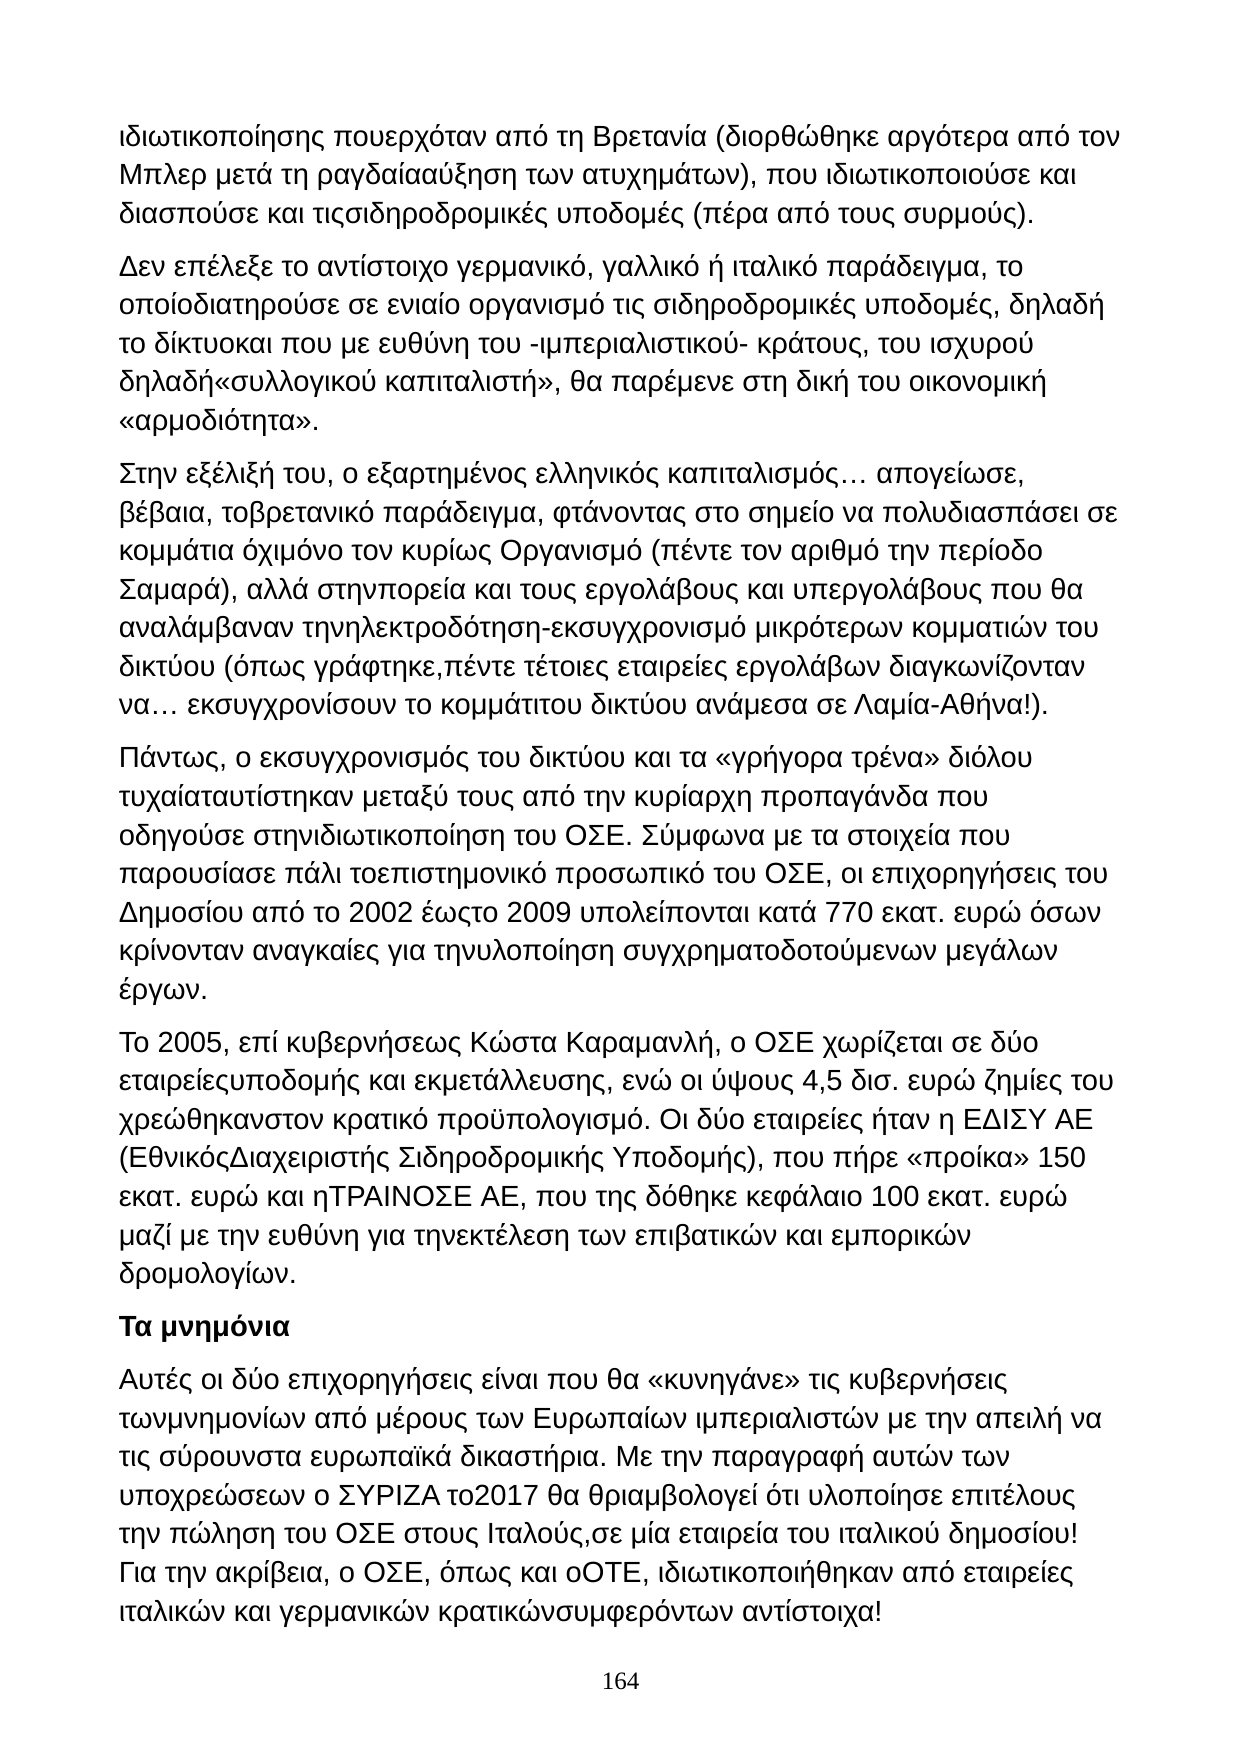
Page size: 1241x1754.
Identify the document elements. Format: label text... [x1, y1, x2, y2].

text Τα μνημόνια [118, 1309, 1122, 1343]
text Το 2005, επί κυβερνήσεως Κώστα Καραμανλή, ο ΟΣΕ χωρίζεται σε δύο εταιρείεςυποδομής και εκμετάλλευσης, ενώ οι ύψους 4,5 δισ. ευρώ ζημίες του χρεώθηκανστον κρατικό προϋπολογισμό. Οι δύο εταιρείες ήταν η ΕΔΙΣΥ AE (ΕθνικόςΔιαχειριστής Σιδηροδρομικής Υποδομής), που πήρε «προίκα» 150 εκατ. ευρώ και ηΤΡΑΙΝΟΣΕ AE, που της δόθηκε κεφάλαιο 100 εκατ. ευρώ μαζί με την ευθύνη για τηνεκτέλεση των επιβατικών και εμπορικών δρομολογίων. [118, 1025, 1122, 1289]
text Πάντως, ο εκσυγχρονισμός του δικτύου και τα «γρήγορα τρένα» διόλου τυχαίαταυτίστηκαν μεταξύ τους από την κυρίαρχη προπαγάνδα που οδηγούσε στηνιδιωτικοποίηση του ΟΣΕ. Σύμφωνα με τα στοιχεία που παρουσίασε πάλι τοεπιστημονικό προσωπικό του ΟΣΕ, οι επιχορηγήσεις του Δημοσίου από το 2002 έωςτο 2009 υπολείπονται κατά 770 εκατ. ευρώ όσων κρίνονταν αναγκαίες για τηνυλοποίηση συγχρηματοδοτούμενων μεγάλων έργων. [118, 740, 1122, 1005]
text Αυτές οι δύο επιχορηγήσεις είναι που θα «κυνηγάνε» τις κυβερνήσεις τωνμνημονίων από μέρους των Ευρωπαίων ιμπεριαλιστών με την απειλή να τις σύρουνστα ευρωπαϊκά δικαστήρια. Με την παραγραφή αυτών των υποχρεώσεων ο ΣΥΡΙΖΑ το2017 θα θριαμβολογεί ότι υλοποίησε επιτέλους την πώληση του ΟΣΕ στους Ιταλούς,σε μία εταιρεία του ιταλικού δημοσίου! Για την ακρίβεια, ο ΟΣΕ, όπως και οΟΤΕ, ιδιωτικοποιήθηκαν από εταιρείες ιταλικών και γερμανικών κρατικώνσυμφερόντων αντίστοιχα! [118, 1362, 1122, 1627]
text ιδιωτικοποίησης πουερχόταν από τη Βρετανία (διορθώθηκε αργότερα από τον Μπλερ μετά τη ραγδαίααύξηση των ατυχημάτων), που ιδιωτικοποιούσε και διασπούσε και τιςσιδηροδρομικές υποδομές (πέρα από τους συρμούς). [118, 118, 1122, 229]
text Δεν επέλεξε το αντίστοιχο γερμανικό, γαλλικό ή ιταλικό παράδειγμα, το οποίοδιατηρούσε σε ενιαίο οργανισμό τις σιδηροδρομικές υποδομές, δηλαδή το δίκτυοκαι που με ευθύνη του -ιμπεριαλιστικού- κράτους, του ισχυρού δηλαδή«συλλογικού καπιταλιστή», θα παρέμενε στη δική του οικονομική «αρμοδιότητα». [118, 249, 1122, 436]
text Στην εξέλιξή του, ο εξαρτημένος ελληνικός καπιταλισμός… απογείωσε, βέβαια, τοβρετανικό παράδειγμα, φτάνοντας στο σημείο να πολυδιασπάσει σε κομμάτια όχιμόνο τον κυρίως Οργανισμό (πέντε τον αριθμό την περίοδο Σαμαρά), αλλά στηνπορεία και τους εργολάβους και υπεργολάβους που θα αναλάμβαναν τηνηλεκτροδότηση-εκσυγχρονισμό μικρότερων κομματιών του δικτύου (όπως γράφτηκε,πέντε τέτοιες εταιρείες εργολάβων διαγκωνίζονταν να… εκσυγχρονίσουν το κομμάτιτου δικτύου ανάμεσα σε Λαμία-Αθήνα!). [118, 456, 1122, 721]
